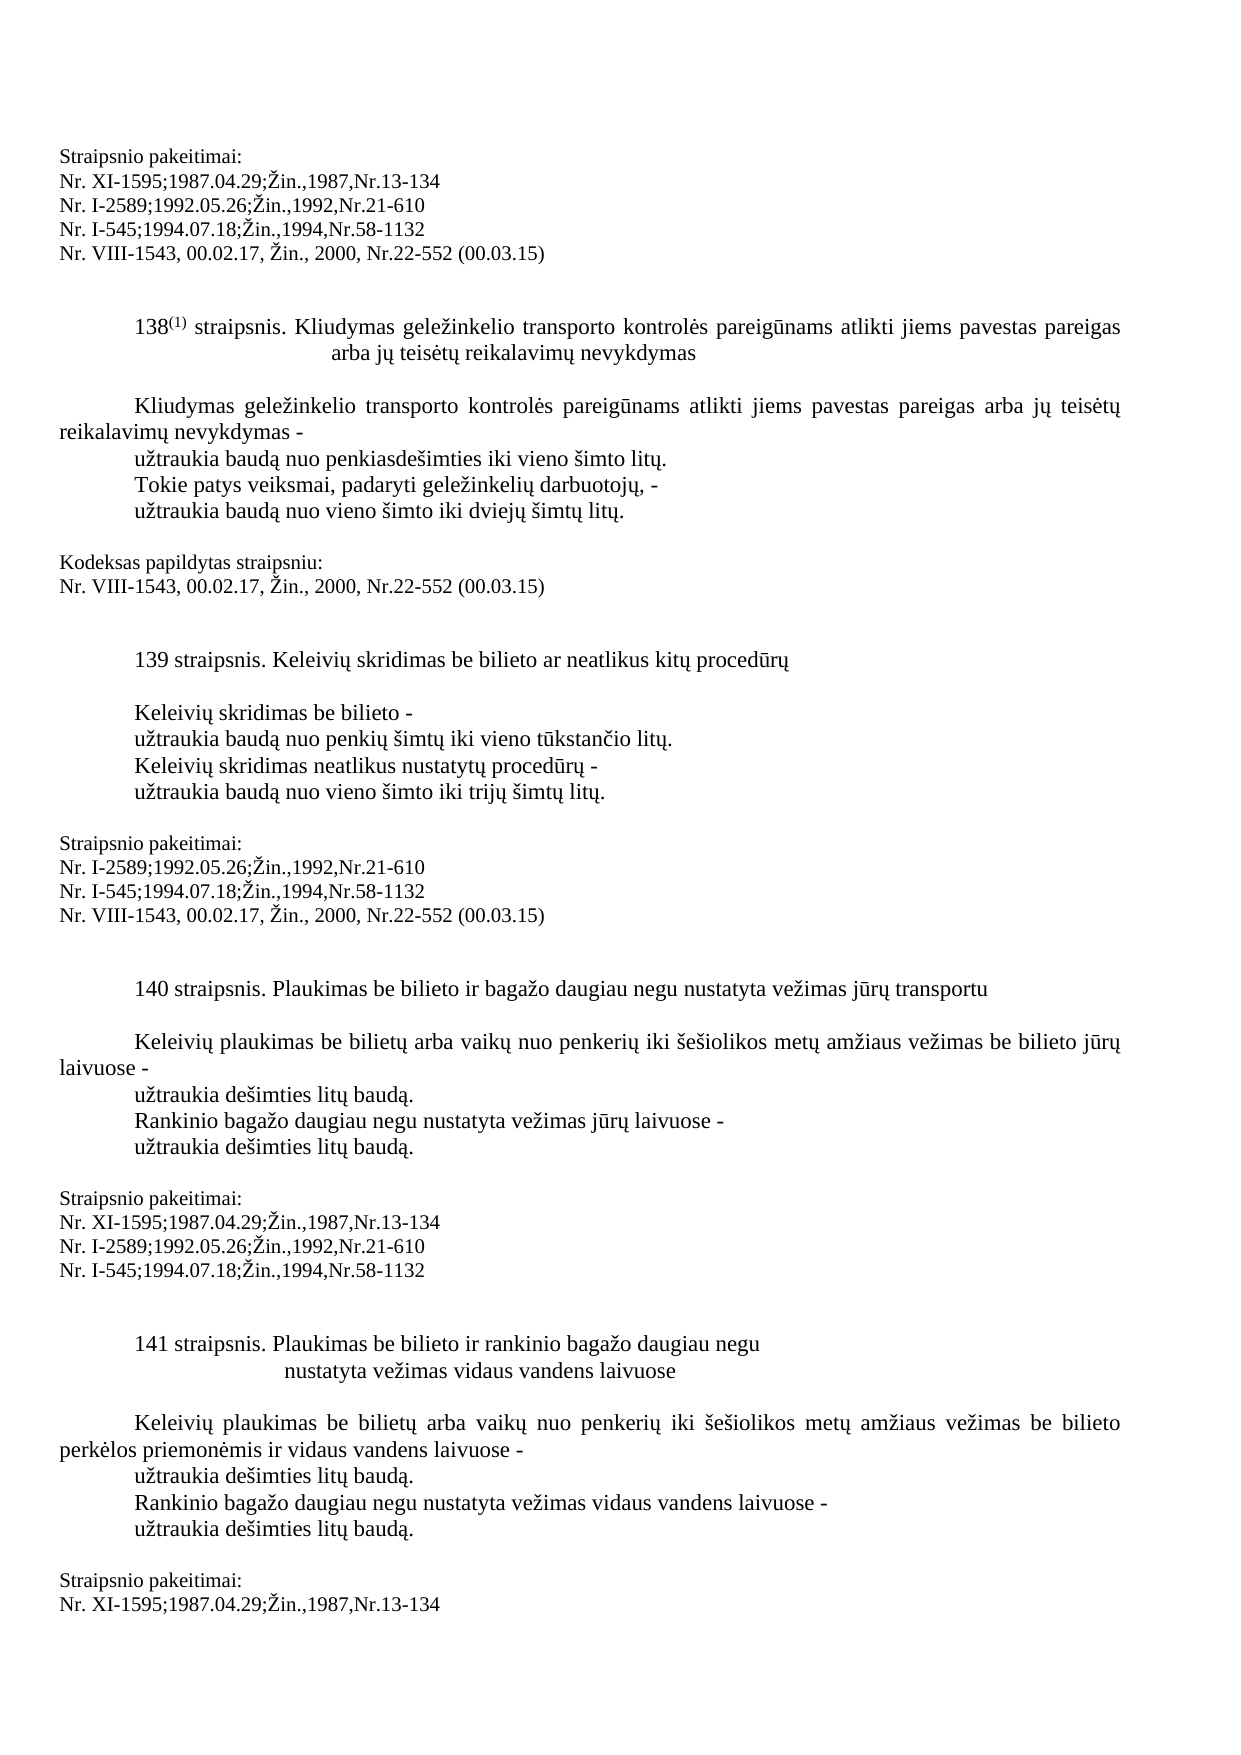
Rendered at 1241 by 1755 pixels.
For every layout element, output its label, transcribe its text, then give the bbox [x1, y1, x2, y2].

text užtraukia dešimties litų baudą. [59, 1462, 1122, 1488]
text užtraukia baudą nuo penkių šimtų iki vieno tūkstančio litų. [59, 725, 1122, 752]
text Nr. I-545;1994.07.18;Žin.,1994,Nr.58-1132 [59, 1258, 1122, 1282]
text Keleivių skridimas neatlikus nustatytų procedūrų - [59, 752, 1122, 778]
text 141 straipsnis. Plaukimas be bilieto ir rankinio bagažo daugiau negu [59, 1330, 1122, 1357]
text užtraukia dešimties litų baudą. [59, 1081, 1122, 1107]
text Keleivių plaukimas be bilietų arba vaikų nuo penkerių iki šešiolikos metų amžiaus vežimas be bilieto perkėlos priemonėmis ir vidaus vandens laivuose - [59, 1409, 1122, 1462]
text nustatyta vežimas vidaus vandens laivuose [59, 1357, 1122, 1383]
text Keleivių skridimas be bilieto - [59, 699, 1122, 725]
text užtraukia baudą nuo penkiasdešimties iki vieno šimto litų. [59, 445, 1122, 471]
text Nr. XI-1595;1987.04.29;Žin.,1987,Nr.13-134 [59, 168, 1122, 193]
text užtraukia baudą nuo vieno šimto iki dviejų šimtų litų. [59, 497, 1122, 524]
text Nr. VIII-1543, 00.02.17, Žin., 2000, Nr.22-552 (00.03.15) [59, 241, 1122, 265]
text Nr. XI-1595;1987.04.29;Žin.,1987,Nr.13-134 [59, 1592, 1122, 1616]
text Nr. I-2589;1992.05.26;Žin.,1992,Nr.21-610 [59, 1234, 1122, 1258]
text Rankinio bagažo daugiau negu nustatyta vežimas vidaus vandens laivuose - [59, 1488, 1122, 1515]
text Nr. VIII-1543, 00.02.17, Žin., 2000, Nr.22-552 (00.03.15) [59, 903, 1122, 927]
text Nr. VIII-1543, 00.02.17, Žin., 2000, Nr.22-552 (00.03.15) [59, 574, 1122, 598]
text Straipsnio pakeitimai: [59, 831, 1122, 855]
text 140 straipsnis. Plaukimas be bilieto ir bagažo daugiau negu nustatyta vežimas jūrų transportu [59, 975, 1122, 1002]
text Nr. I-2589;1992.05.26;Žin.,1992,Nr.21-610 [59, 193, 1122, 217]
text Straipsnio pakeitimai: [59, 1186, 1122, 1210]
text Tokie patys veiksmai, padaryti geležinkelių darbuotojų, - [59, 471, 1122, 497]
text Keleivių plaukimas be bilietų arba vaikų nuo penkerių iki šešiolikos metų amžiaus vežimas be bilieto jūrų laivuose - [59, 1028, 1122, 1081]
text užtraukia dešimties litų baudą. [59, 1515, 1122, 1541]
text Straipsnio pakeitimai: [59, 144, 1122, 168]
text užtraukia dešimties litų baudą. [59, 1133, 1122, 1160]
text 139 straipsnis. Keleivių skridimas be bilieto ar neatlikus kitų procedūrų [59, 646, 1122, 673]
text Nr. I-545;1994.07.18;Žin.,1994,Nr.58-1132 [59, 217, 1122, 241]
text Nr. I-545;1994.07.18;Žin.,1994,Nr.58-1132 [59, 879, 1122, 903]
text Kliudymas geležinkelio transporto kontrolės pareigūnams atlikti jiems pavestas pareigas arba jų teisėtų reikalavimų nevykdymas - [59, 392, 1122, 445]
text Nr. XI-1595;1987.04.29;Žin.,1987,Nr.13-134 [59, 1210, 1122, 1234]
text Straipsnio pakeitimai: [59, 1568, 1122, 1592]
text Rankinio bagažo daugiau negu nustatyta vežimas jūrų laivuose - [59, 1107, 1122, 1133]
text 138(1) straipsnis. Kliudymas geležinkelio transporto kontrolės pareigūnams atlikti jiems pavestas pareigas arba jų teisėtų reikalavimų nevykdymas [134, 313, 1122, 366]
text Nr. I-2589;1992.05.26;Žin.,1992,Nr.21-610 [59, 855, 1122, 879]
text Kodeksas papildytas straipsniu: [59, 550, 1122, 574]
text užtraukia baudą nuo vieno šimto iki trijų šimtų litų. [59, 778, 1122, 804]
